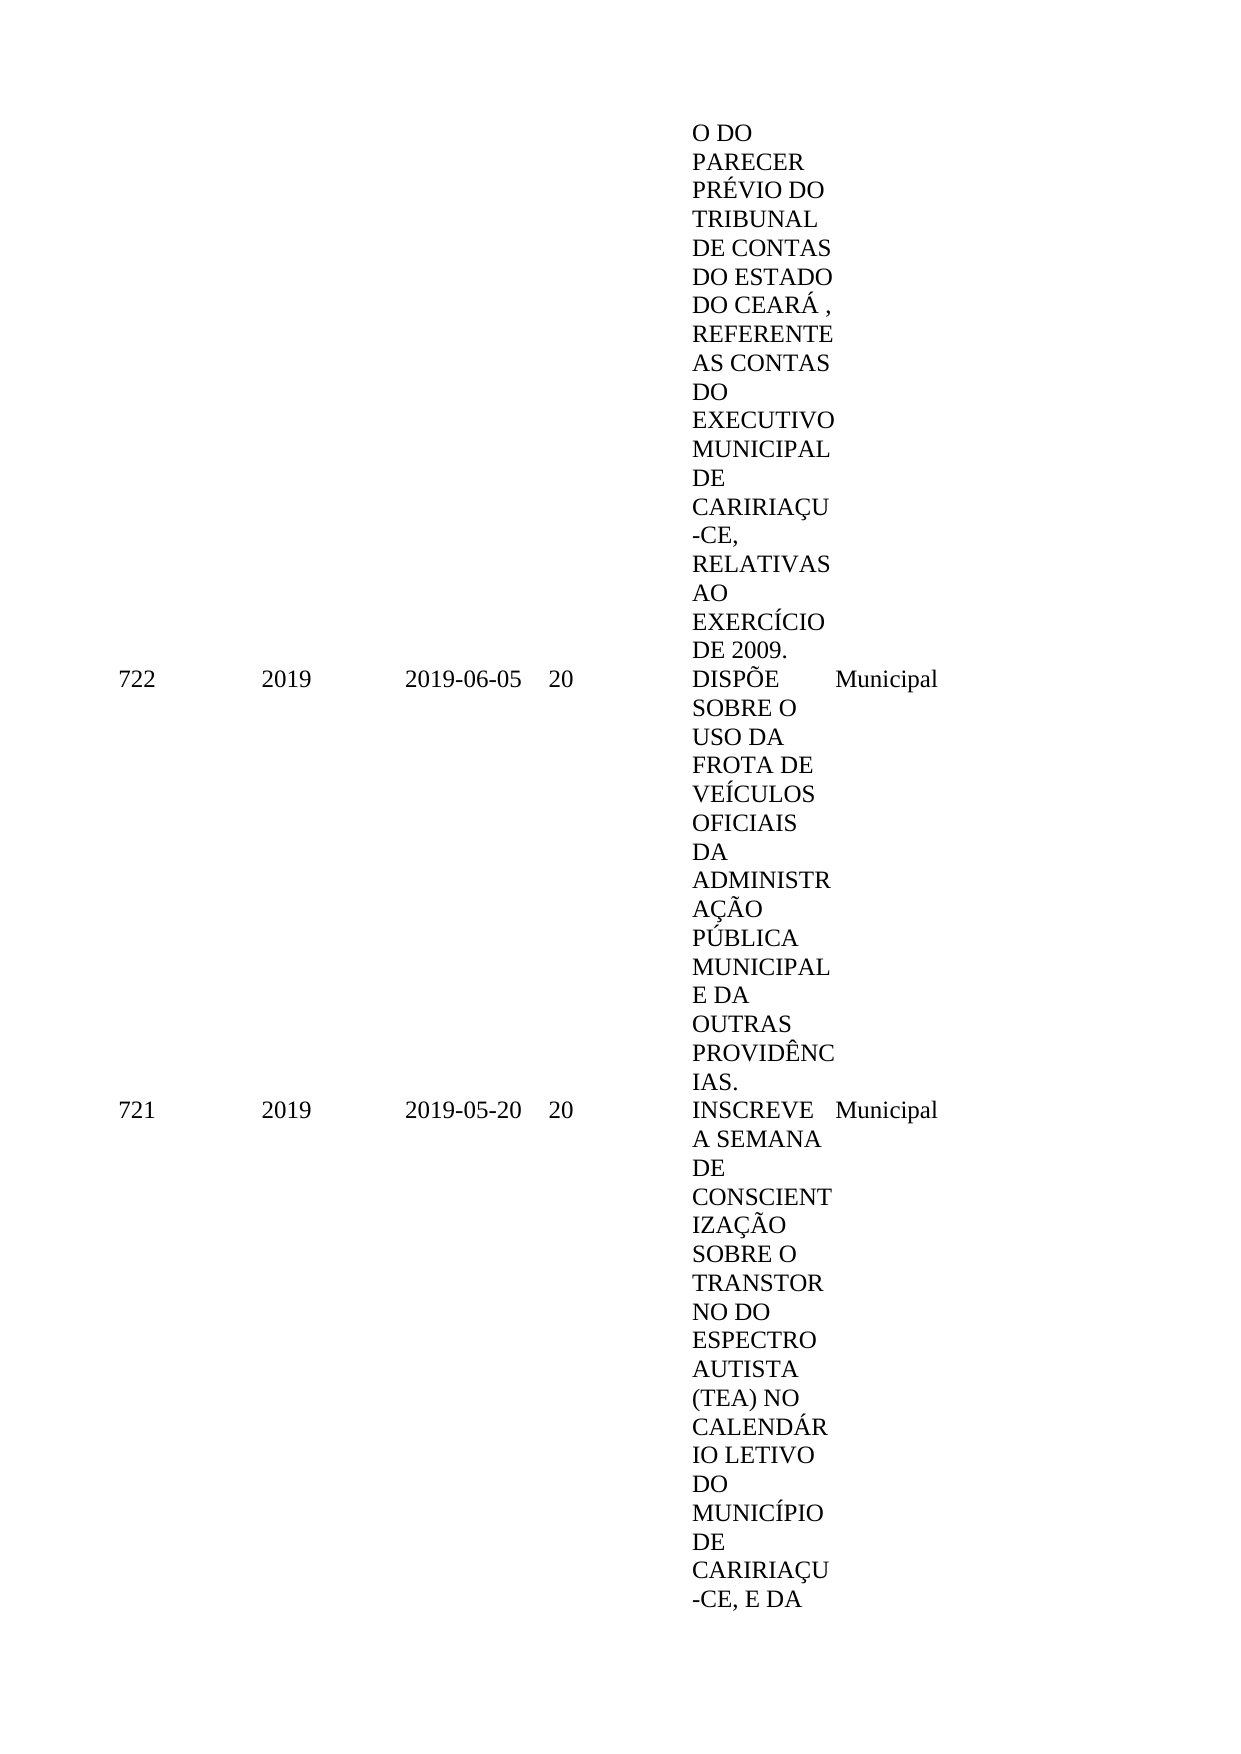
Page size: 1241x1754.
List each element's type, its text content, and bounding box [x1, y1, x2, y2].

table_cell [979, 1096, 1122, 1613]
table_cell 2019 [261, 1096, 405, 1613]
table_cell [405, 118, 548, 664]
table_cell DISPÕE SOBRE O USO DA FROTA DE VEÍCULOS OFICIAIS DA ADMINISTRAÇÃO PÚBLICA MUNICIPAL E DA OUTRAS PROVIDÊNCIAS. [692, 664, 835, 1096]
table_cell O DO PARECER PRÉVIO DO TRIBUNAL DE CONTAS DO ESTADO DO CEARÁ , REFERENTE AS CONTAS DO EXECUTIVO MUNICIPAL DE CARIRIAÇU-CE, RELATIVAS AO EXERCÍCIO DE 2009. [692, 118, 835, 664]
table_cell Municipal [835, 664, 979, 1096]
table_cell [979, 664, 1122, 1096]
table_cell 20 [548, 664, 692, 1096]
table_cell 2019-05-20 [405, 1096, 548, 1613]
table_cell Municipal [835, 1096, 979, 1613]
table_cell [261, 118, 405, 664]
table_cell 721 [118, 1096, 261, 1613]
table_cell [979, 118, 1122, 664]
table_cell [548, 118, 692, 664]
table_cell 2019 [261, 664, 405, 1096]
table_cell 722 [118, 664, 261, 1096]
table_cell [835, 118, 979, 664]
table_cell INSCREVE A SEMANA DE CONSCIENTIZAÇÃO SOBRE O TRANSTORNO DO ESPECTRO AUTISTA (TEA) NO CALENDÁRIO LETIVO DO MUNICÍPIO DE CARIRIAÇU-CE, E DA [692, 1096, 835, 1613]
table_cell 2019-06-05 [405, 664, 548, 1096]
table_cell [118, 118, 261, 664]
table_cell 20 [548, 1096, 692, 1613]
